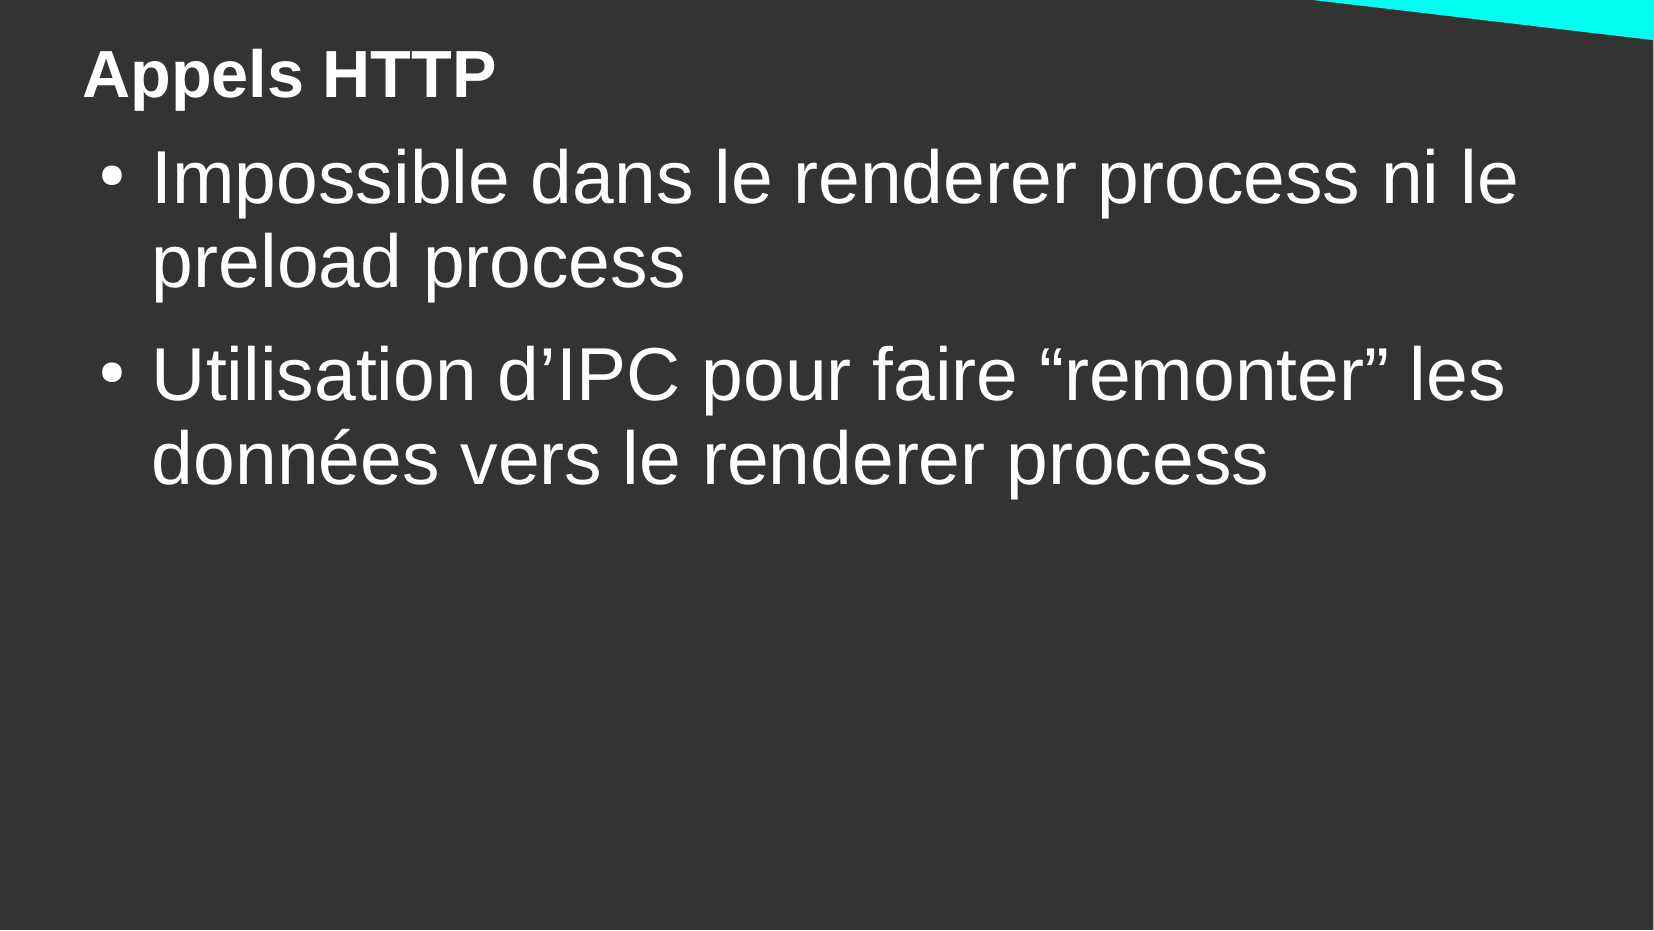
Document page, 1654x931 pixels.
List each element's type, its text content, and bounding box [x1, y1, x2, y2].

text_box [1312, 0, 1654, 41]
title Appels HTTP [82, 37, 1571, 112]
list Impossible dans le renderer process ni le preload process Utilisation d’IPC pour faire “remonter” les données vers le renderer process [80, 135, 1619, 780]
